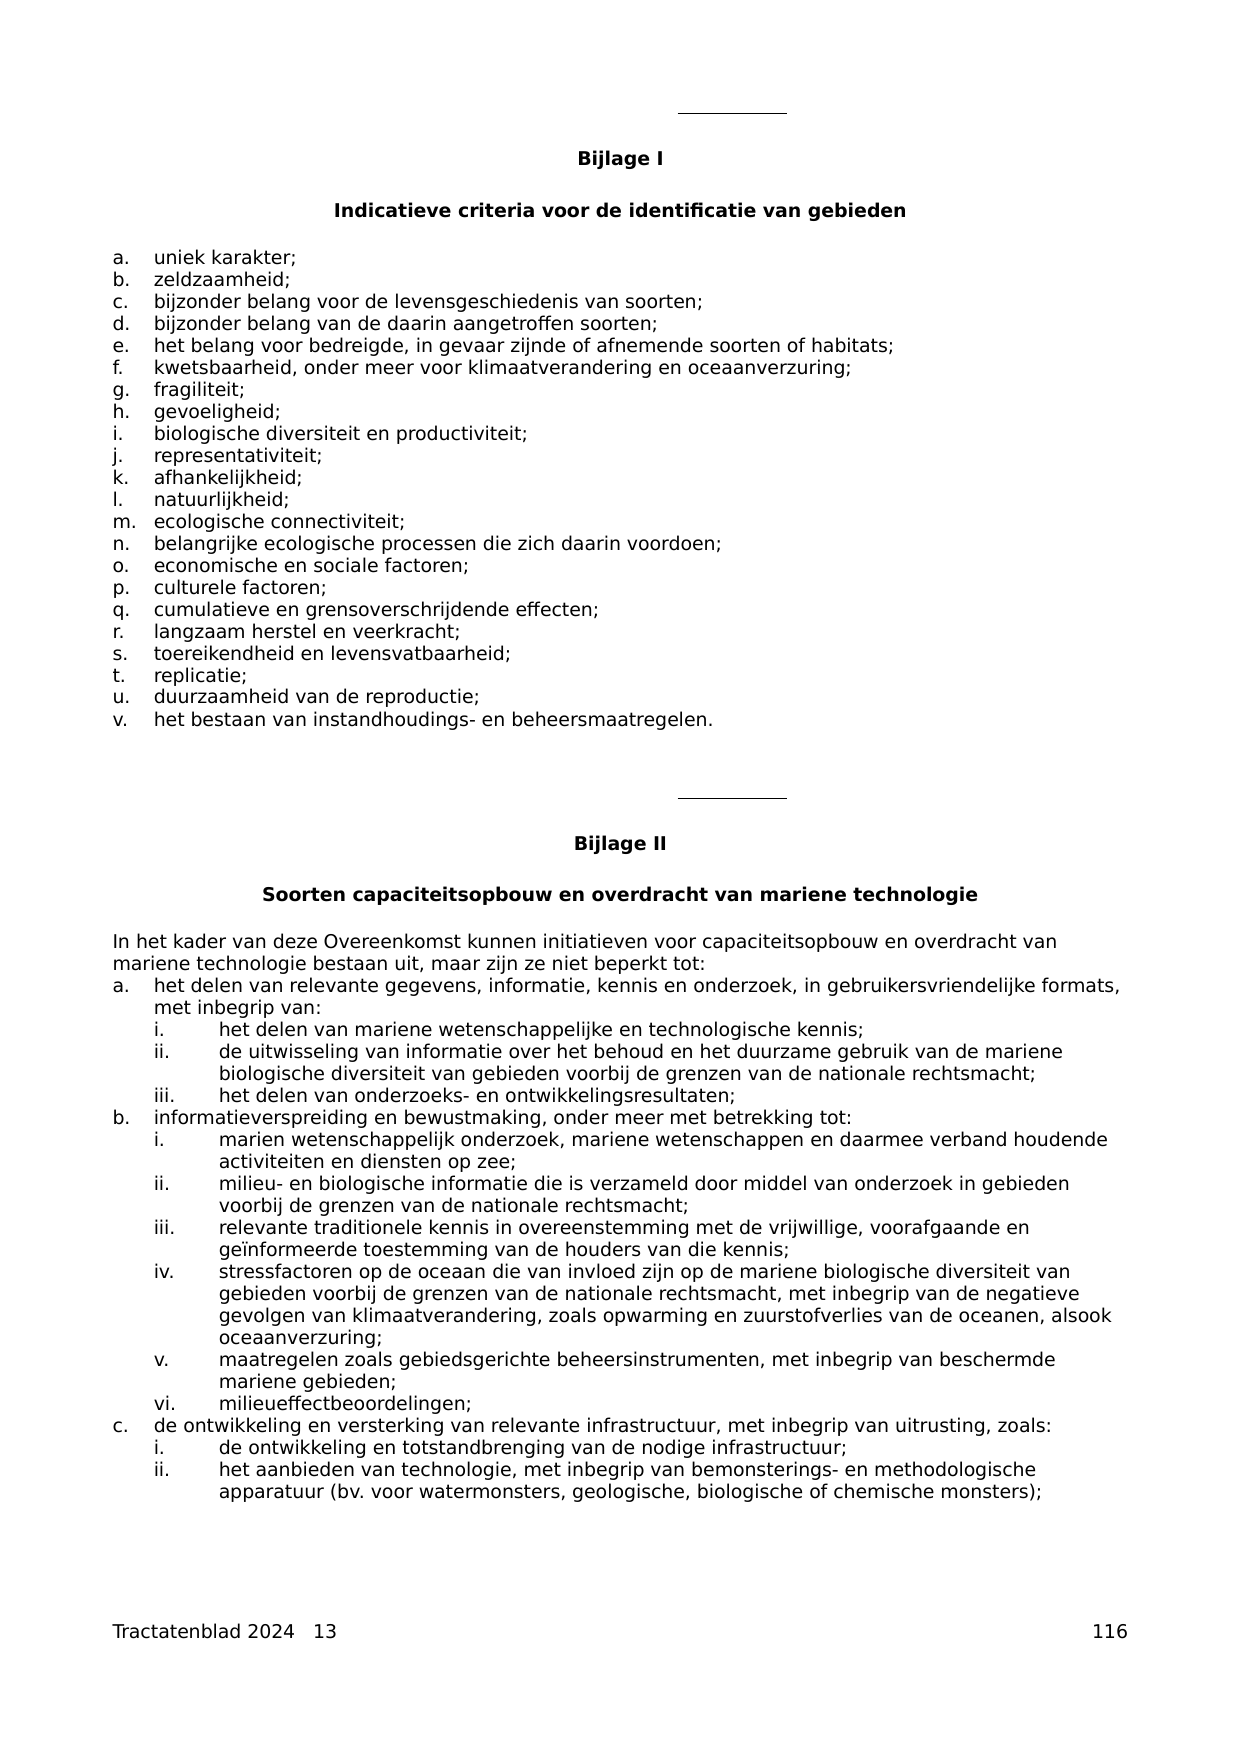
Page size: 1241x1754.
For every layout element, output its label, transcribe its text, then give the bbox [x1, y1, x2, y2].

text q. cumulatieve en grensoverschrijdende effecten; [112, 598, 1128, 621]
text a. uniek karakter; [112, 247, 1128, 269]
text ii. de uitwisseling van informatie over het behoud en het duurzame gebruik van de mariene biologische diversiteit van gebieden voorbij de grenzen van de nationale rechtsmacht; [153, 1041, 1128, 1085]
text In het kader van deze Overeenkomst kunnen initiatieven voor capaciteitsopbouw en overdracht van mariene technologie bestaan uit, maar zijn ze niet beperkt tot: [112, 931, 1128, 975]
text k. afhankelijkheid; [112, 467, 1128, 489]
text iii. relevante traditionele kennis in overeenstemming met de vrijwillige, voorafgaande en geïnformeerde toestemming van de houders van die kennis; [153, 1217, 1128, 1261]
text u. duurzaamheid van de reproductie; [112, 686, 1128, 708]
subtitle Bijlage II [112, 832, 1128, 854]
text v. het bestaan van instandhoudings- en beheersmaatregelen. [112, 708, 1128, 730]
text g. fragiliteit; [112, 379, 1128, 401]
text i. biologische diversiteit en productiviteit; [112, 423, 1128, 445]
text c. bijzonder belang voor de levensgeschiedenis van soorten; [112, 291, 1128, 313]
text e. het belang voor bedreigde, in gevaar zijnde of afnemende soorten of habitats; [112, 335, 1128, 357]
text s. toereikendheid en levensvatbaarheid; [112, 642, 1128, 664]
text b. informatieverspreiding en bewustmaking, onder meer met betrekking tot: [112, 1107, 1128, 1129]
text iii. het delen van onderzoeks- en ontwikkelingsresultaten; [153, 1085, 1128, 1107]
text i. de ontwikkeling en totstandbrenging van de nodige infrastructuur; [153, 1437, 1128, 1459]
text ii. het aanbieden van technologie, met inbegrip van bemonsterings- en methodologische apparatuur (bv. voor watermonsters, geologische, biologische of chemische monsters); [153, 1459, 1128, 1503]
text h. gevoeligheid; [112, 401, 1128, 423]
text i. marien wetenschappelijk onderzoek, mariene wetenschappen en daarmee verband houdende activiteiten en diensten op zee; [153, 1129, 1128, 1173]
text c. de ontwikkeling en versterking van relevante infrastructuur, met inbegrip van uitrusting, zoals: [112, 1415, 1128, 1437]
text v. maatregelen zoals gebiedsgerichte beheersinstrumenten, met inbegrip van beschermde mariene gebieden; [153, 1349, 1128, 1393]
text n. belangrijke ecologische processen die zich daarin voordoen; [112, 533, 1128, 554]
subtitle Soorten capaciteitsopbouw en overdracht van mariene technologie [112, 884, 1128, 906]
text r. langzaam herstel en veerkracht; [112, 621, 1128, 642]
text m. ecologische connectiviteit; [112, 511, 1128, 533]
text vi. milieueffectbeoordelingen; [153, 1393, 1128, 1415]
text l. natuurlijkheid; [112, 489, 1128, 511]
subtitle Indicatieve criteria voor de identificatie van gebieden [112, 200, 1128, 222]
text ii. milieu- en biologische informatie die is verzameld door middel van onderzoek in gebieden voorbij de grenzen van de nationale rechtsmacht; [153, 1173, 1128, 1217]
text b. zeldzaamheid; [112, 269, 1128, 291]
text a. het delen van relevante gegevens, informatie, kennis en onderzoek, in gebruikersvriendelijke formats, met inbegrip van: [112, 975, 1128, 1019]
text o. economische en sociale factoren; [112, 554, 1128, 577]
text i. het delen van mariene wetenschappelijke en technologische kennis; [153, 1019, 1128, 1041]
text p. culturele factoren; [112, 577, 1128, 598]
text iv. stressfactoren op de oceaan die van invloed zijn op de mariene biologische diversiteit van gebieden voorbij de grenzen van de nationale rechtsmacht, met inbegrip van de negatieve gevolgen van klimaatverandering, zoals opwarming en zuurstofverlies van de oceanen, alsook oceaanverzuring; [153, 1261, 1128, 1349]
text t. replicatie; [112, 664, 1128, 686]
subtitle Bijlage I [112, 148, 1128, 170]
text j. representativiteit; [112, 445, 1128, 467]
text f. kwetsbaarheid, onder meer voor klimaatverandering en oceaanverzuring; [112, 357, 1128, 379]
text d. bijzonder belang van de daarin aangetroffen soorten; [112, 313, 1128, 335]
